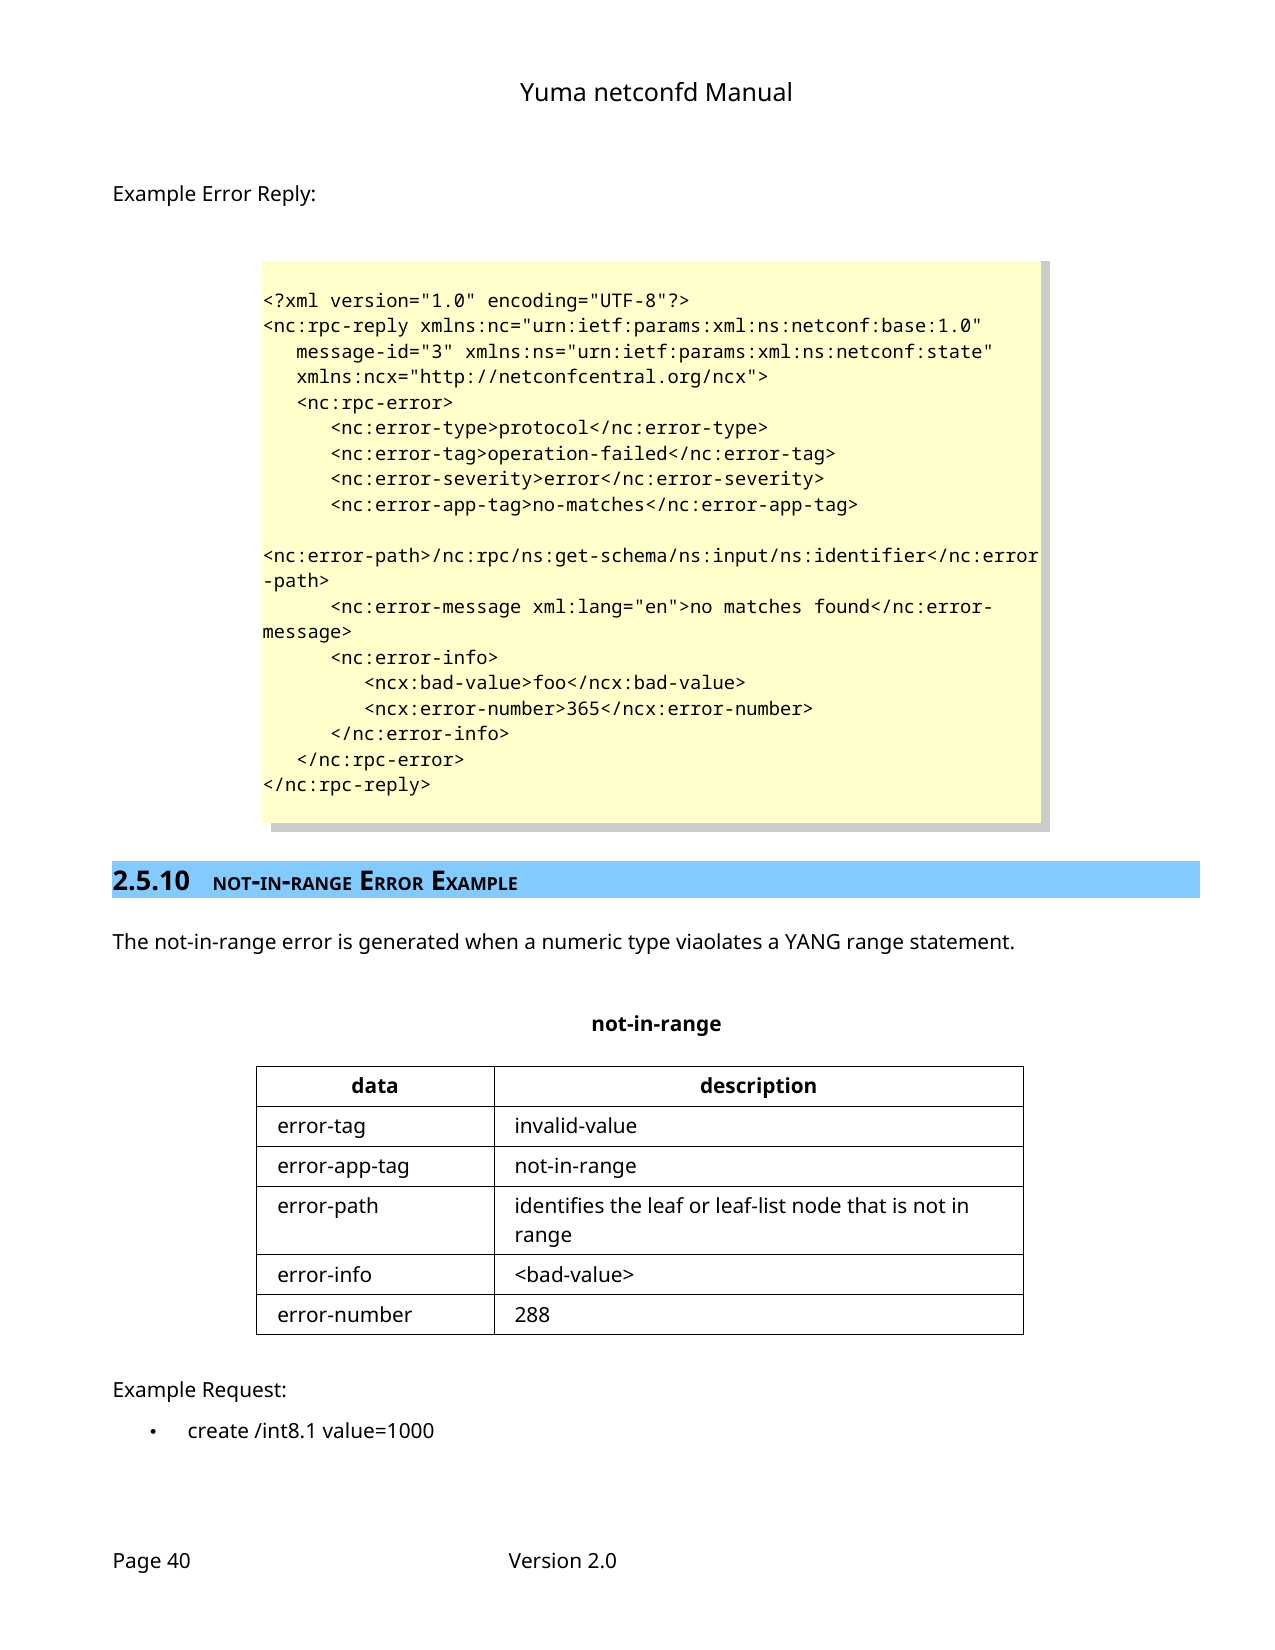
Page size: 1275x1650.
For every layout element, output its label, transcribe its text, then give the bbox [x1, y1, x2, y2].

table_cell error-tag [257, 1107, 494, 1146]
text <nc:error-message xml:lang="en">no matches found</nc:error-message> [262, 593, 1041, 644]
text <ncx:bad-value>foo</ncx:bad-value> [262, 670, 1041, 695]
text The not-in-range error is generated when a numeric type viaolates a YANG range statement. [112, 927, 1200, 955]
text <nc:error-info> [262, 644, 1041, 670]
list create /int8.1 value=1000 [150, 1416, 1200, 1444]
text </nc:error-info> [262, 721, 1041, 746]
table_cell error-app-tag [257, 1147, 494, 1186]
table_cell invalid-value [495, 1107, 1023, 1146]
table_header data [257, 1067, 494, 1106]
text <nc:rpc-reply xmlns:nc="urn:ietf:params:xml:ns:netconf:base:1.0" [262, 312, 1041, 338]
text Example Error Reply: [112, 179, 1200, 208]
subtitle not-in-range [127, 1009, 1185, 1037]
table_cell not-in-range [495, 1147, 1023, 1186]
subtitle not-in-range Error Example [112, 861, 1200, 898]
table_cell error-path [257, 1187, 494, 1254]
text <ncx:error-number>365</ncx:error-number> [262, 695, 1041, 721]
table_cell error-number [257, 1295, 494, 1334]
text Example Request: [112, 1375, 1200, 1404]
text <nc:error-path>/nc:rpc/ns:get-schema/ns:input/ns:identifier</nc:error-path> [262, 517, 1041, 593]
text </nc:rpc-error> [262, 746, 1041, 772]
text <nc:error-severity>error</nc:error-severity> [262, 466, 1041, 491]
text <?xml version="1.0" encoding="UTF-8"?> [262, 287, 1041, 312]
table_header description [495, 1067, 1023, 1106]
text </nc:rpc-reply> [262, 772, 1041, 797]
text xmlns:ncx="http://netconfcentral.org/ncx"> [262, 363, 1041, 389]
text <nc:error-app-tag>no-matches</nc:error-app-tag> [262, 491, 1041, 517]
text <nc:rpc-error> [262, 389, 1041, 414]
table_cell 288 [495, 1295, 1023, 1334]
table_cell error-info [257, 1255, 494, 1294]
table_cell <bad-value> [495, 1255, 1023, 1294]
table_cell identifies the leaf or leaf-list node that is not in range [495, 1187, 1023, 1254]
text message-id="3" xmlns:ns="urn:ietf:params:xml:ns:netconf:state" [262, 338, 1041, 363]
text <nc:error-type>protocol</nc:error-type> [262, 414, 1041, 440]
text <nc:error-tag>operation-failed</nc:error-tag> [262, 440, 1041, 466]
